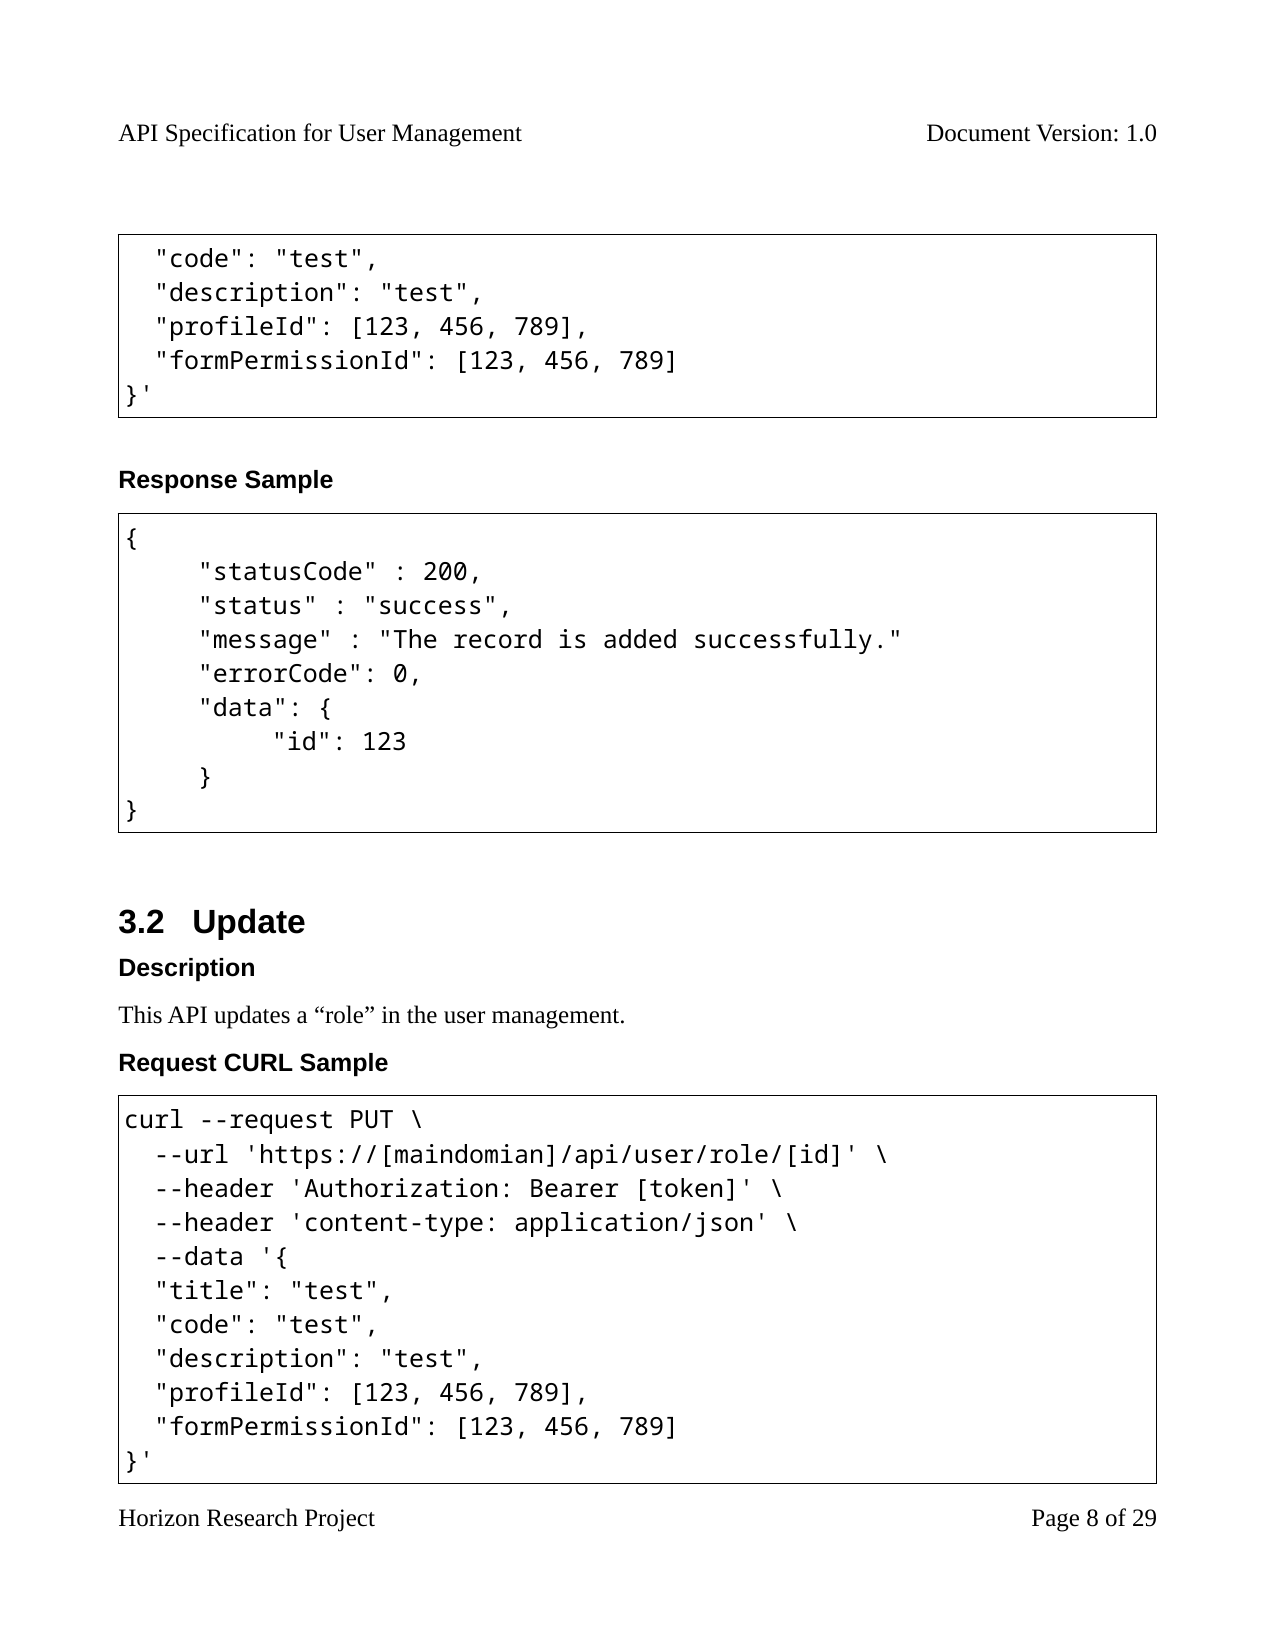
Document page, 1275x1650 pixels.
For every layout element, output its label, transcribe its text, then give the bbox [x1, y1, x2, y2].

table_header { "statusCode" : 200, "status" : "success", "message" : "The record is added successfully." "errorCode": 0, "data": { "id": 123 } } [119, 514, 1156, 832]
text Request CURL Sample [118, 1048, 1157, 1077]
subtitle Update [118, 901, 1157, 940]
table_header curl --request PUT \ --url 'https://[maindomian]/api/user/role/[id]' \ --header 'Authorization: Bearer [token]' \ --header 'content-type: application/json' \ --data '{ "title": "test", "code": "test", "description": "test", "profileId": [123, 456, 789], "formPermissionId": [123, 456, 789] }' [119, 1096, 1156, 1483]
text This API updates a “role” in the user management. [118, 1000, 1157, 1029]
text Response Sample [118, 465, 1157, 494]
table_header "code": "test", "description": "test", "profileId": [123, 456, 789], "formPermissionId": [123, 456, 789] }' [119, 235, 1156, 417]
text Description [118, 953, 1157, 981]
